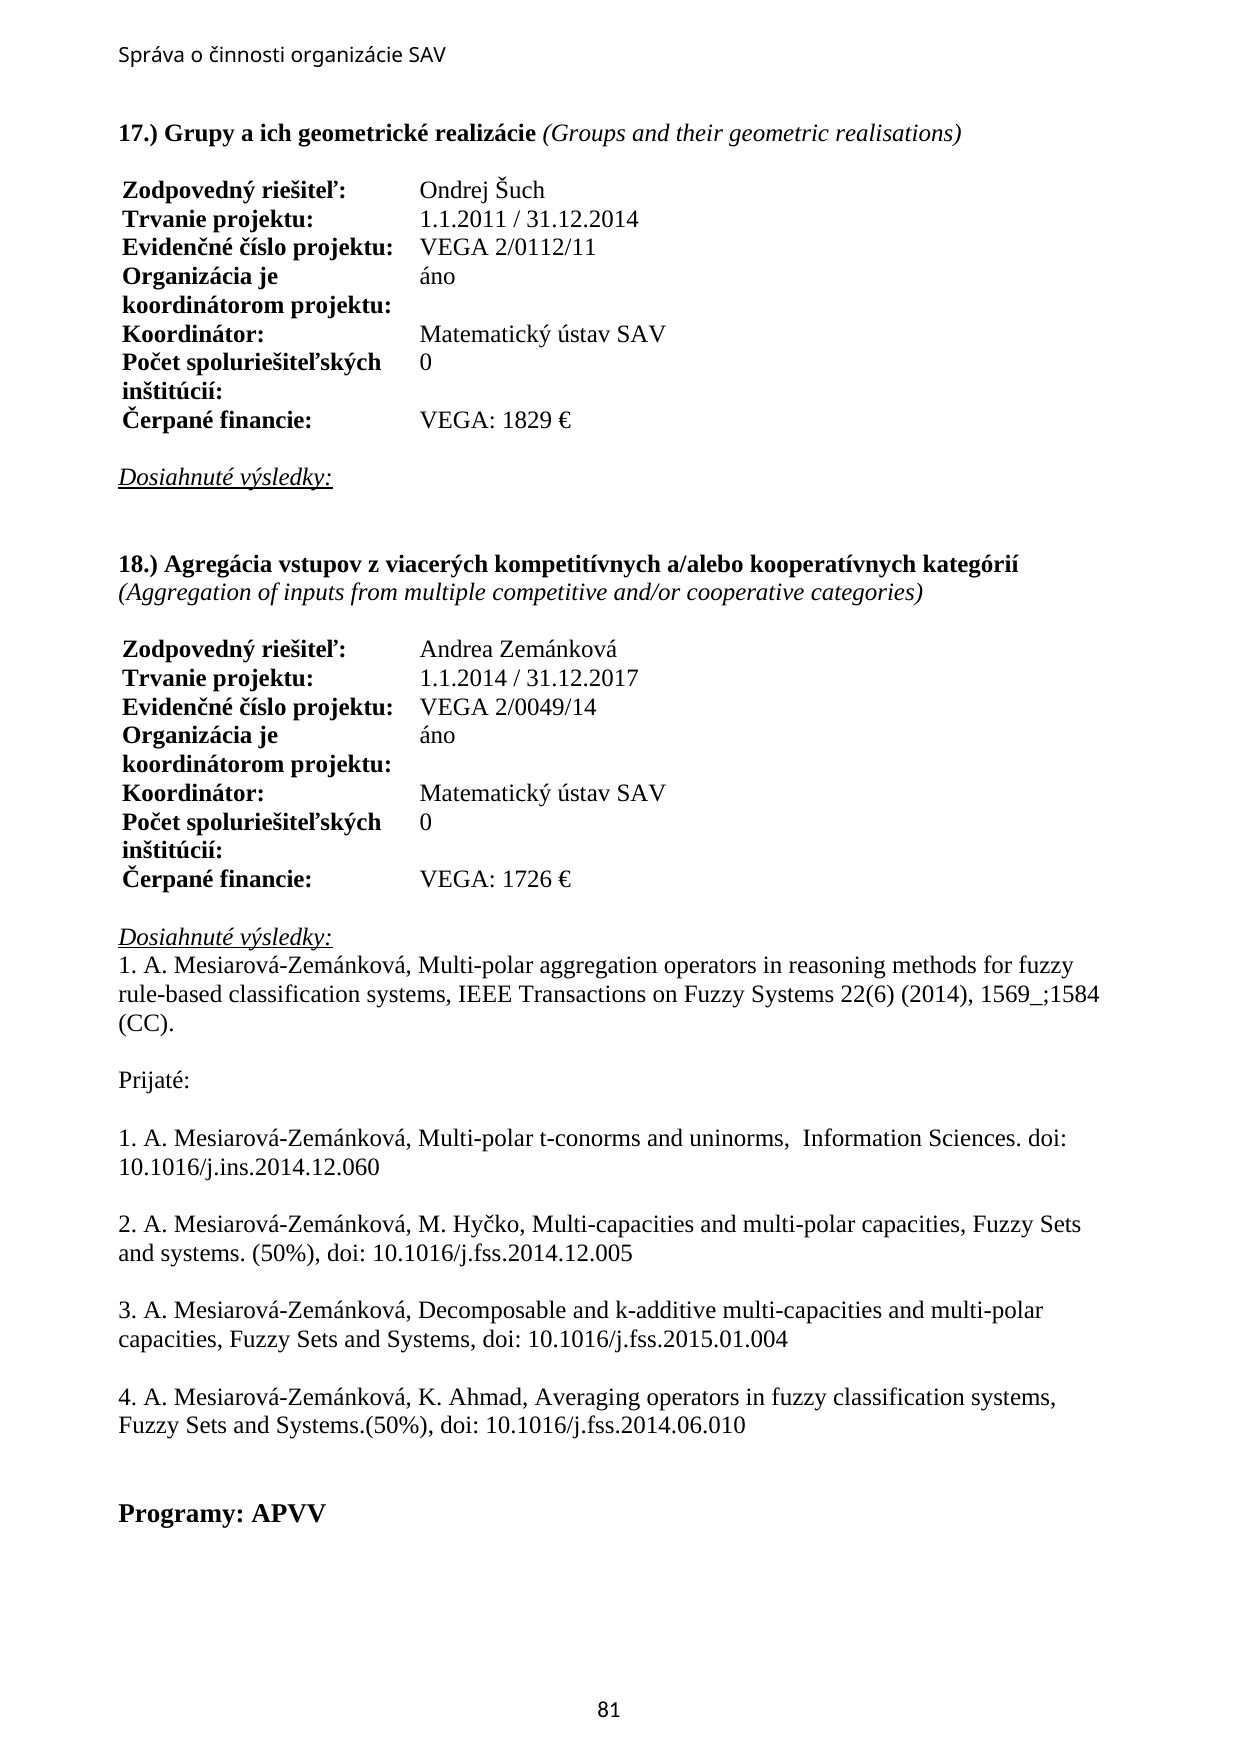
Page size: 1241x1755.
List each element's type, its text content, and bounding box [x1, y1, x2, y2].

table_cell Evidenčné číslo projektu: [122, 692, 419, 720]
table_cell Trvanie projektu: [122, 663, 419, 692]
table_cell 0 [419, 348, 1122, 405]
table_cell Trvanie projektu: [122, 204, 419, 232]
table_cell áno [419, 720, 1122, 778]
table_cell VEGA: 1829 € [419, 405, 1122, 434]
table_cell 0 [419, 807, 1122, 864]
table_header Zodpovedný riešiteľ: [122, 634, 419, 663]
table_cell Čerpané financie: [122, 864, 419, 893]
table_cell Matematický ústav SAV [419, 319, 1122, 347]
text Dosiahnuté výsledky: 18.) Agregácia vstupov z viacerých kompetitívnych a/alebo kooperatívnych kategórií (Aggregation of inputs from multiple competitive and/or cooperative categories) [118, 434, 1122, 634]
table_cell Organizácia je koordinátorom projektu: [122, 261, 419, 319]
table_cell 1.1.2011 / 31.12.2014 [419, 204, 1122, 232]
text Dosiahnuté výsledky: 1. A. Mesiarová-Zemánková, Multi-polar aggregation operators in reasoning methods for fuzzy rule-based classification systems, IEEE Transactions on Fuzzy Systems 22(6) (2014), 1569_;1584 (CC). Prijaté: 1. A. Mesiarová-Zemánková, Multi-polar t-conorms and uninorms, Information Sciences. doi: 10.1016/j.ins.2014.12.060 2. A. Mesiarová-Zemánková, M. Hyčko, Multi-capacities and multi-polar capacities, Fuzzy Sets and systems. (50%), doi: 10.1016/j.fss.2014.12.005 3. A. Mesiarová-Zemánková, Decomposable and k-additive multi-capacities and multi-polar capacities, Fuzzy Sets and Systems, doi: 10.1016/j.fss.2015.01.004 4. A. Mesiarová-Zemánková, K. Ahmad, Averaging operators in fuzzy classification systems, Fuzzy Sets and Systems.(50%), doi: 10.1016/j.fss.2014.06.010 Programy: APVV [118, 893, 1122, 1556]
table_cell Organizácia je koordinátorom projektu: [122, 720, 419, 778]
table_header Andrea Zemánková [419, 634, 1122, 663]
table_cell Počet spoluriešiteľských inštitúcií: [122, 807, 419, 864]
table_cell Matematický ústav SAV [419, 778, 1122, 807]
table_header Zodpovedný riešiteľ: [122, 175, 419, 204]
table_cell 1.1.2014 / 31.12.2017 [419, 663, 1122, 692]
text 17.) Grupy a ich geometrické realizácie (Groups and their geometric realisations) [118, 118, 1122, 175]
table_header Ondrej Šuch [419, 175, 1122, 204]
table_cell Čerpané financie: [122, 405, 419, 434]
table_cell Počet spoluriešiteľských inštitúcií: [122, 348, 419, 405]
table_cell áno [419, 261, 1122, 319]
table_cell VEGA 2/0112/11 [419, 233, 1122, 261]
table_cell VEGA: 1726 € [419, 864, 1122, 893]
table_cell Koordinátor: [122, 319, 419, 347]
table_cell Koordinátor: [122, 778, 419, 807]
table_cell VEGA 2/0049/14 [419, 692, 1122, 720]
table_cell Evidenčné číslo projektu: [122, 233, 419, 261]
